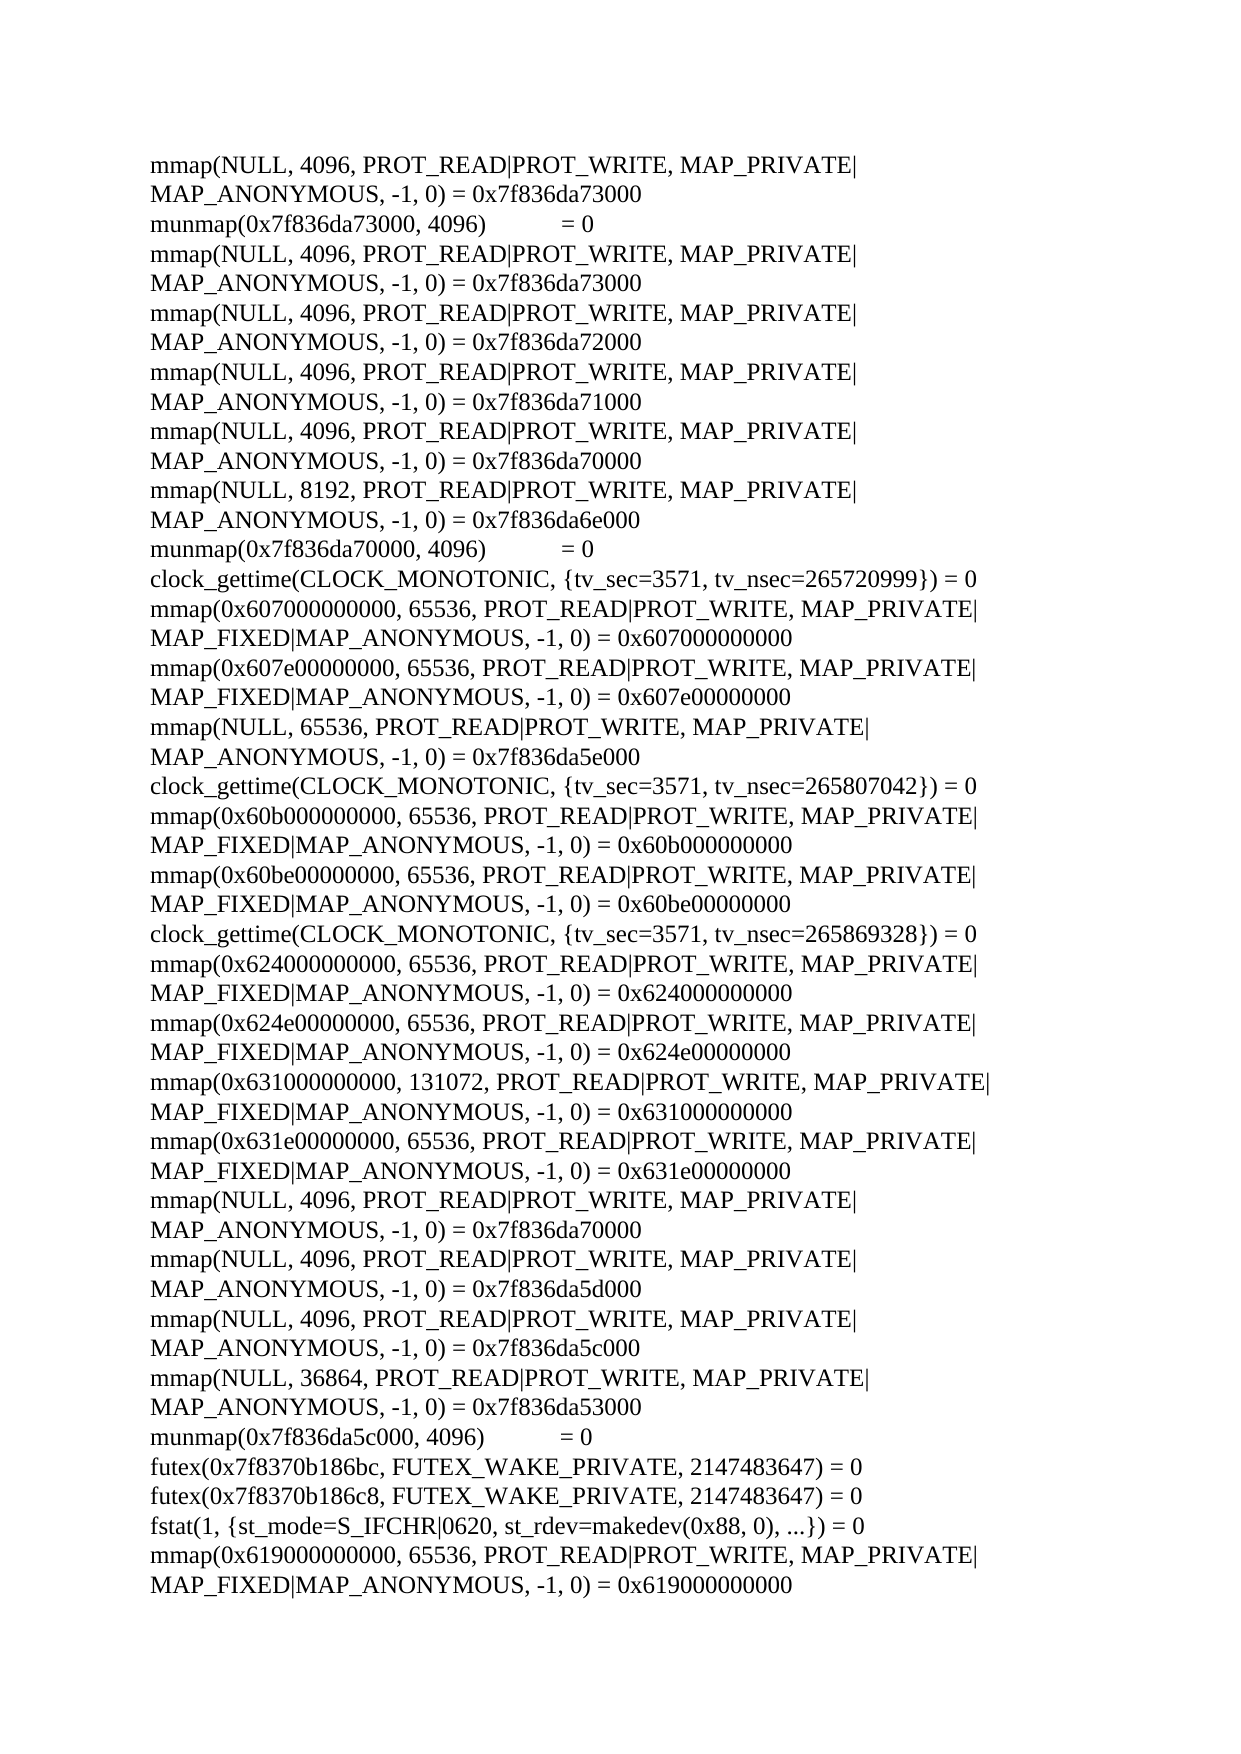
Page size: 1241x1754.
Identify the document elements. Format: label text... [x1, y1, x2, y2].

text mmap(0x60be00000000, 65536, PROT_READ|PROT_WRITE, MAP_PRIVATE|MAP_FIXED|MAP_ANONYMOUS, -1, 0) = 0x60be00000000 [150, 860, 1090, 918]
text mmap(0x631e00000000, 65536, PROT_READ|PROT_WRITE, MAP_PRIVATE|MAP_FIXED|MAP_ANONYMOUS, -1, 0) = 0x631e00000000 [150, 1126, 1090, 1184]
text munmap(0x7f836da5c000, 4096) = 0 [150, 1422, 1090, 1451]
text futex(0x7f8370b186bc, FUTEX_WAKE_PRIVATE, 2147483647) = 0 [150, 1452, 1090, 1480]
text clock_gettime(CLOCK_MONOTONIC, {tv_sec=3571, tv_nsec=265807042}) = 0 [150, 771, 1090, 800]
text mmap(NULL, 4096, PROT_READ|PROT_WRITE, MAP_PRIVATE|MAP_ANONYMOUS, -1, 0) = 0x7f836da5c000 [150, 1304, 1090, 1362]
text mmap(0x60b000000000, 65536, PROT_READ|PROT_WRITE, MAP_PRIVATE|MAP_FIXED|MAP_ANONYMOUS, -1, 0) = 0x60b000000000 [150, 801, 1090, 859]
text mmap(NULL, 36864, PROT_READ|PROT_WRITE, MAP_PRIVATE|MAP_ANONYMOUS, -1, 0) = 0x7f836da53000 [150, 1363, 1090, 1421]
text mmap(0x624e00000000, 65536, PROT_READ|PROT_WRITE, MAP_PRIVATE|MAP_FIXED|MAP_ANONYMOUS, -1, 0) = 0x624e00000000 [150, 1008, 1090, 1066]
text mmap(0x607000000000, 65536, PROT_READ|PROT_WRITE, MAP_PRIVATE|MAP_FIXED|MAP_ANONYMOUS, -1, 0) = 0x607000000000 [150, 594, 1090, 652]
text mmap(NULL, 4096, PROT_READ|PROT_WRITE, MAP_PRIVATE|MAP_ANONYMOUS, -1, 0) = 0x7f836da73000 [150, 239, 1090, 297]
text mmap(0x619000000000, 65536, PROT_READ|PROT_WRITE, MAP_PRIVATE|MAP_FIXED|MAP_ANONYMOUS, -1, 0) = 0x619000000000 [150, 1540, 1090, 1599]
text mmap(NULL, 4096, PROT_READ|PROT_WRITE, MAP_PRIVATE|MAP_ANONYMOUS, -1, 0) = 0x7f836da70000 [150, 1185, 1090, 1244]
text mmap(NULL, 8192, PROT_READ|PROT_WRITE, MAP_PRIVATE|MAP_ANONYMOUS, -1, 0) = 0x7f836da6e000 [150, 475, 1090, 534]
text mmap(NULL, 4096, PROT_READ|PROT_WRITE, MAP_PRIVATE|MAP_ANONYMOUS, -1, 0) = 0x7f836da72000 [150, 298, 1090, 356]
text mmap(NULL, 4096, PROT_READ|PROT_WRITE, MAP_PRIVATE|MAP_ANONYMOUS, -1, 0) = 0x7f836da70000 [150, 416, 1090, 474]
text mmap(0x607e00000000, 65536, PROT_READ|PROT_WRITE, MAP_PRIVATE|MAP_FIXED|MAP_ANONYMOUS, -1, 0) = 0x607e00000000 [150, 653, 1090, 711]
text mmap(NULL, 4096, PROT_READ|PROT_WRITE, MAP_PRIVATE|MAP_ANONYMOUS, -1, 0) = 0x7f836da71000 [150, 357, 1090, 415]
text munmap(0x7f836da70000, 4096) = 0 [150, 534, 1090, 563]
text munmap(0x7f836da73000, 4096) = 0 [150, 209, 1090, 238]
text clock_gettime(CLOCK_MONOTONIC, {tv_sec=3571, tv_nsec=265720999}) = 0 [150, 564, 1090, 593]
text mmap(NULL, 4096, PROT_READ|PROT_WRITE, MAP_PRIVATE|MAP_ANONYMOUS, -1, 0) = 0x7f836da5d000 [150, 1244, 1090, 1303]
text futex(0x7f8370b186c8, FUTEX_WAKE_PRIVATE, 2147483647) = 0 [150, 1481, 1090, 1510]
text mmap(NULL, 4096, PROT_READ|PROT_WRITE, MAP_PRIVATE|MAP_ANONYMOUS, -1, 0) = 0x7f836da73000 [150, 150, 1090, 208]
text mmap(0x631000000000, 131072, PROT_READ|PROT_WRITE, MAP_PRIVATE|MAP_FIXED|MAP_ANONYMOUS, -1, 0) = 0x631000000000 [150, 1067, 1090, 1125]
text mmap(0x624000000000, 65536, PROT_READ|PROT_WRITE, MAP_PRIVATE|MAP_FIXED|MAP_ANONYMOUS, -1, 0) = 0x624000000000 [150, 949, 1090, 1007]
text fstat(1, {st_mode=S_IFCHR|0620, st_rdev=makedev(0x88, 0), ...}) = 0 [150, 1511, 1090, 1539]
text mmap(NULL, 65536, PROT_READ|PROT_WRITE, MAP_PRIVATE|MAP_ANONYMOUS, -1, 0) = 0x7f836da5e000 [150, 712, 1090, 770]
text clock_gettime(CLOCK_MONOTONIC, {tv_sec=3571, tv_nsec=265869328}) = 0 [150, 919, 1090, 948]
